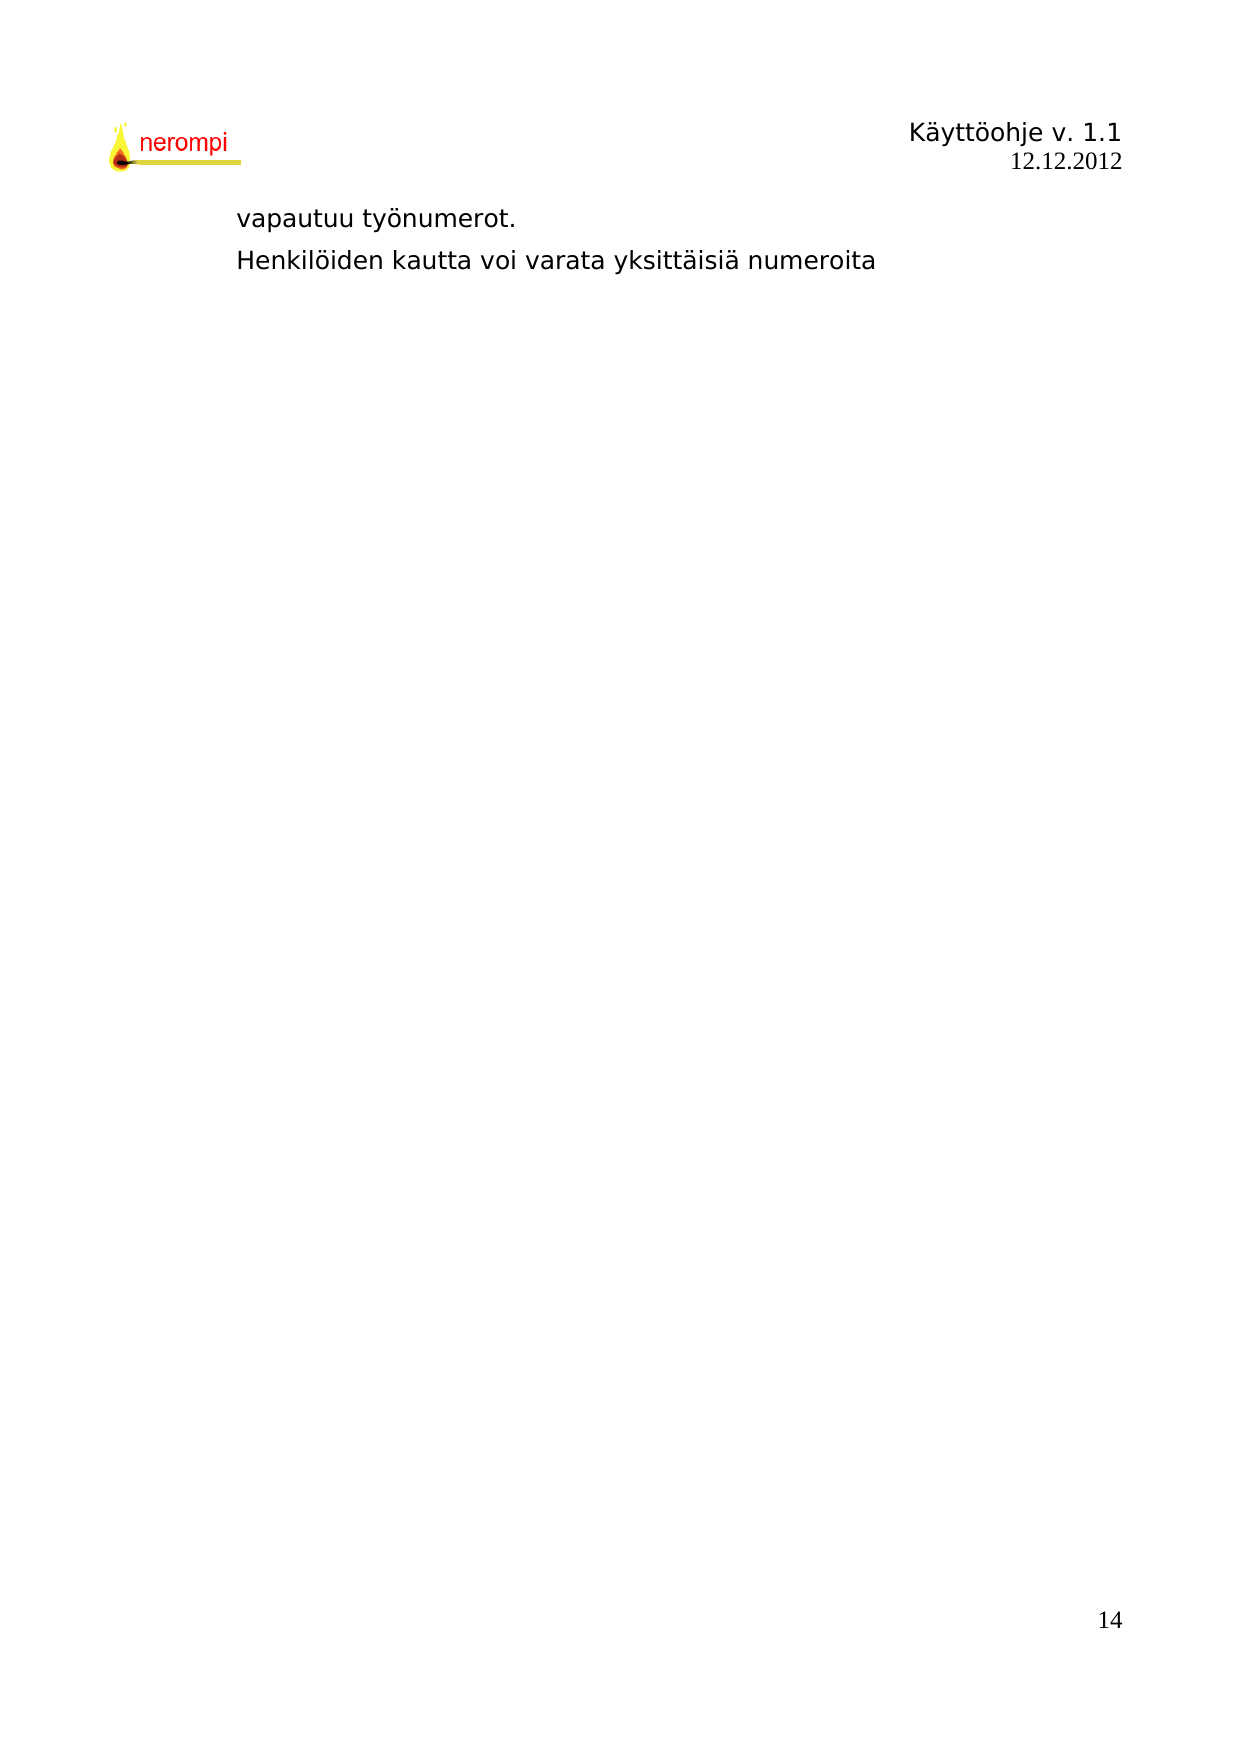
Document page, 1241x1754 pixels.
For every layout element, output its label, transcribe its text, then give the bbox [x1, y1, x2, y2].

picture [107, 118, 255, 176]
text Henkilöiden kautta voi varata yksittäisiä numeroita [236, 246, 1122, 276]
text vapautuu työnumerot. [236, 204, 1122, 234]
